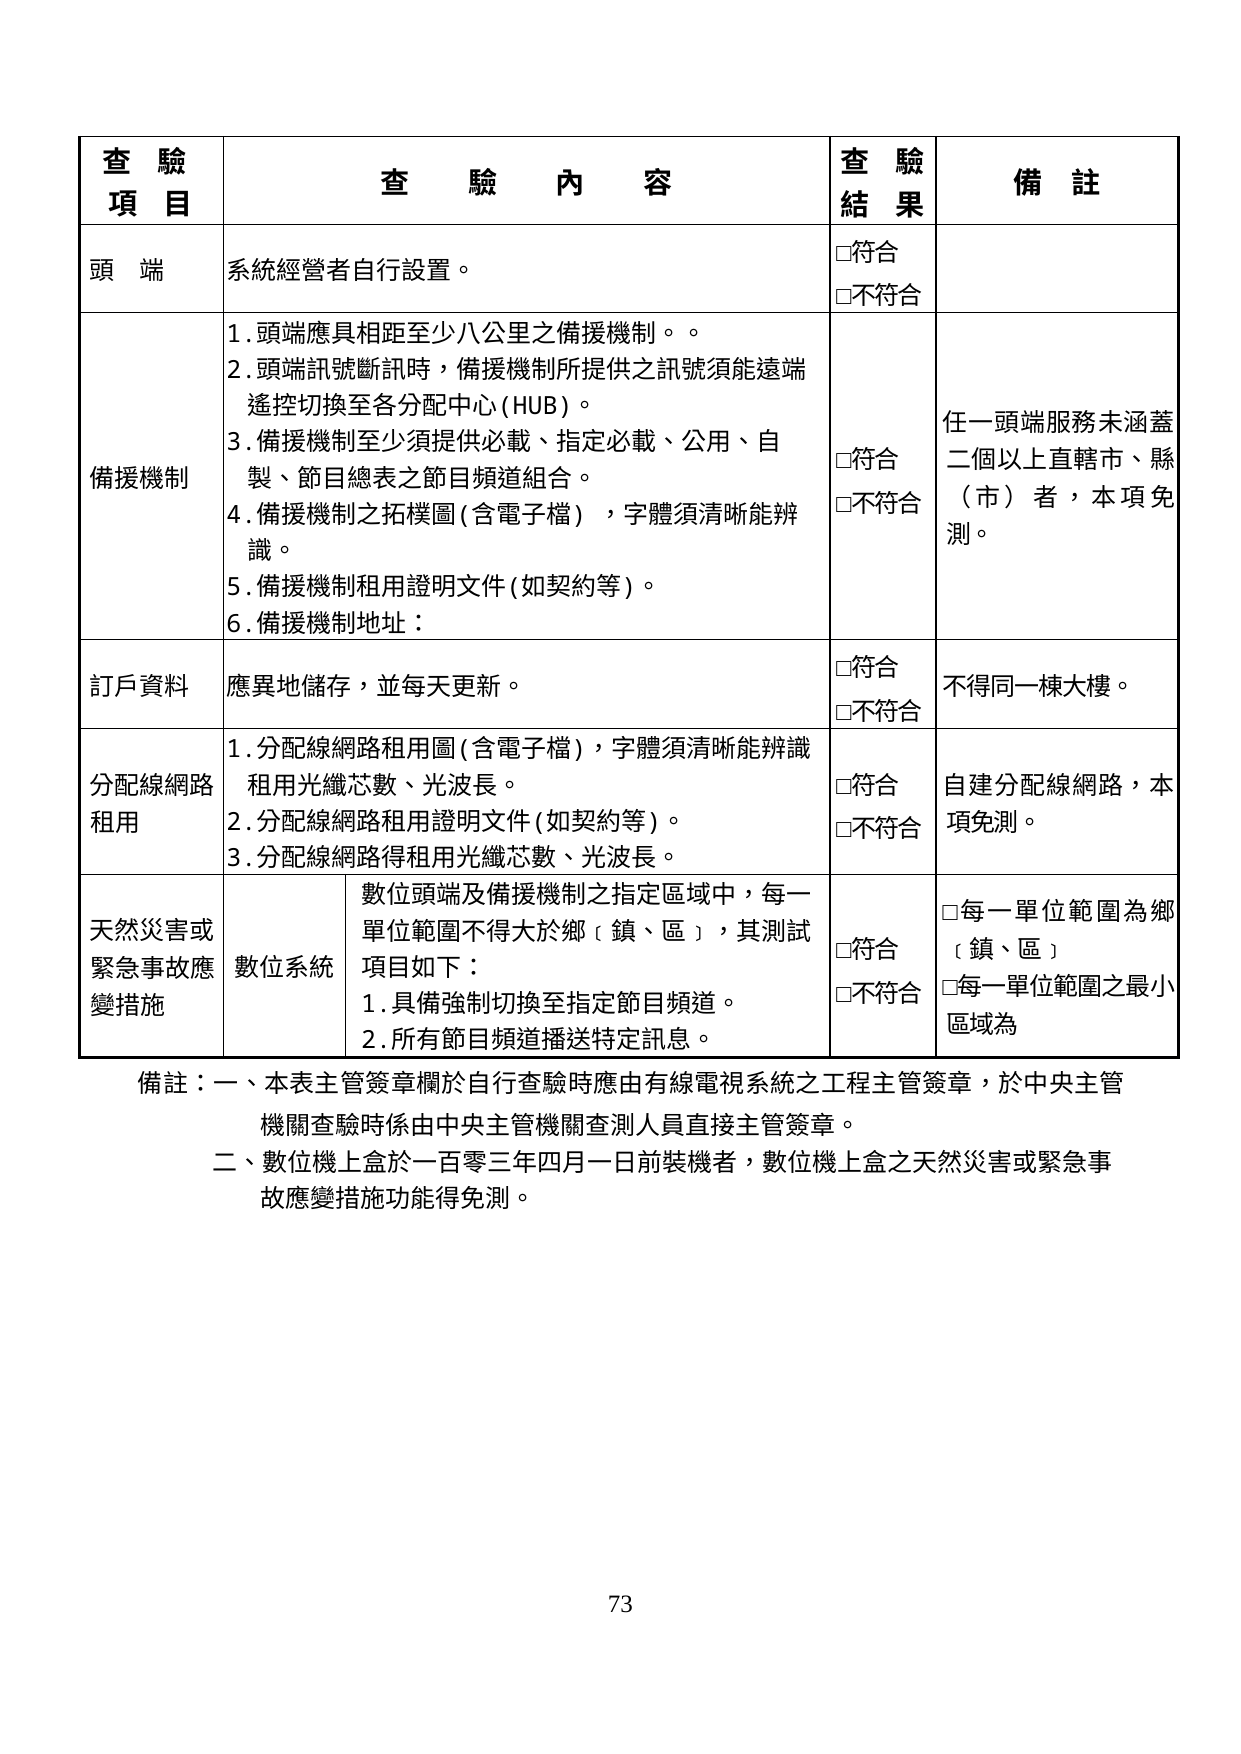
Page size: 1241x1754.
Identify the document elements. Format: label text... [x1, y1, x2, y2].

table_cell 應異地儲存，並每天更新。 [224, 640, 829, 728]
table_cell 分配線網路租用 [81, 729, 223, 874]
table_cell 1.分配線網路租用圖(含電子檔)，字體須清晰能辨識租用光纖芯數、光波長。 2.分配線網路租用證明文件(如契約等)。 3.分配線網路得租用光纖芯數、光波長。 [224, 729, 829, 874]
table_cell 查 驗 內 容 [224, 137, 829, 223]
text 二、數位機上盒於一百零三年四月一日前裝機者，數位機上盒之天然災害或緊急事故應變措施功能得免測。 [212, 1143, 1128, 1215]
table_cell □符合 □不符合 [831, 313, 935, 639]
table_cell 1.頭端應具相距至少八公里之備援機制。。 2.頭端訊號斷訊時，備援機制所提供之訊號須能遠端遙控切換至各分配中心(HUB)。 3.備援機制至少須提供必載、指定必載、公用、自製、節目總表之節目頻道組合。 4.備援機制之拓樸圖(含電子檔) ，字體須清晰能辨識。 5.備援機制租用證明文件(如契約等)。 6.備援機制地址： [224, 313, 829, 639]
table_cell 數位頭端及備援機制之指定區域中，每一單位範圍不得大於鄉﹝鎮、區﹞，其測試項目如下： 1.具備強制切換至指定節目頻道。 2.所有節目頻道播送特定訊息。 [346, 875, 829, 1056]
table_cell 備 註 [937, 137, 1177, 223]
text 備註：一、本表主管簽章欄於自行查驗時應由有線電視系統之工程主管簽章，於中央主管機關查驗時係由中央主管機關查測人員直接主管簽章。 [138, 1059, 1127, 1143]
table_cell 數位系統 [224, 875, 345, 1056]
table_cell 自建分配線網路，本項免測。 [937, 729, 1177, 874]
table_cell 任一頭端服務未涵蓋二個以上直轄市、縣（市）者，本項免測。 [937, 313, 1177, 639]
table_cell □符合 □不符合 [831, 225, 935, 312]
table_cell 查 驗 結 果 [831, 137, 935, 223]
table_cell 訂戶資料 [81, 640, 223, 728]
table_cell 天然災害或緊急事故應變措施 [81, 875, 223, 1056]
table_cell □每一單位範圍為鄉﹝鎮、區﹞ □每一單位範圍之最小區域為 [937, 875, 1177, 1056]
table_cell 頭 端 [81, 225, 223, 312]
table_cell 系統經營者自行設置。 [224, 225, 829, 312]
table_cell □符合 □不符合 [831, 729, 935, 874]
table_cell 不得同一棟大樓。 [937, 640, 1177, 728]
table_cell 備援機制 [81, 313, 223, 639]
table_cell 查 驗 項 目 [81, 137, 223, 223]
table_cell □符合 □不符合 [831, 640, 935, 728]
table_cell □符合 □不符合 [831, 875, 935, 1056]
table_cell [937, 225, 1177, 312]
